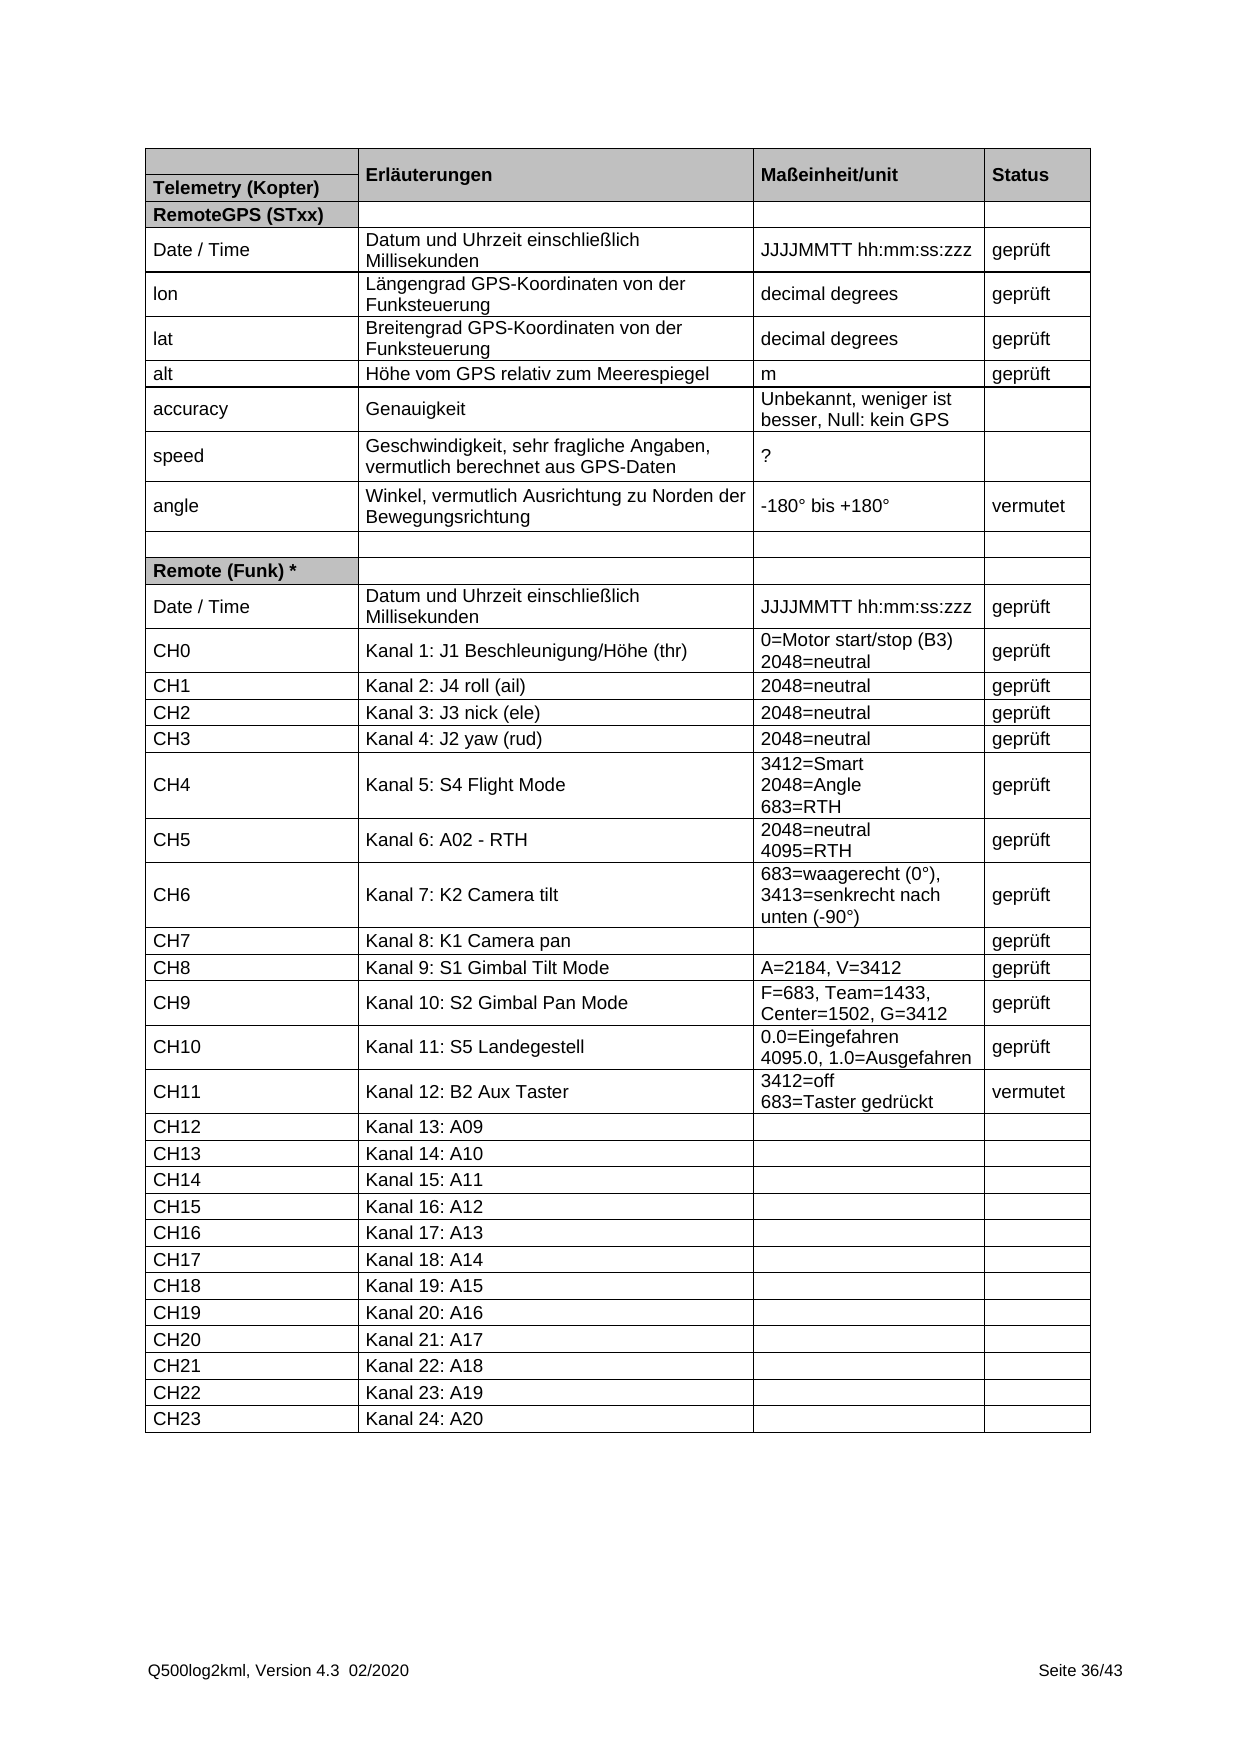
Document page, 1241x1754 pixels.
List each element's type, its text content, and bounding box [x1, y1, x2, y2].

table_cell [754, 1273, 984, 1299]
table_cell lon [146, 273, 358, 316]
table_cell [985, 1167, 1090, 1193]
table_cell CH3 [146, 726, 358, 752]
table_cell [754, 1114, 984, 1139]
table_cell CH13 [146, 1141, 358, 1166]
table_cell Genauigkeit [359, 388, 753, 431]
table_cell 2048=neutral [754, 673, 984, 698]
table_cell geprüft [985, 863, 1090, 927]
table_cell [985, 202, 1090, 227]
table_cell [985, 1194, 1090, 1219]
table_cell CH22 [146, 1380, 358, 1405]
table_cell A=2184, V=3412 [754, 955, 984, 980]
table_cell [146, 532, 358, 557]
table_cell CH5 [146, 819, 358, 862]
table_cell CH4 [146, 753, 358, 817]
table_cell [359, 558, 753, 584]
table_cell CH23 [146, 1406, 358, 1432]
table_cell angle [146, 482, 358, 531]
table_cell geprüft [985, 700, 1090, 725]
table_cell Unbekannt, weniger ist besser, Null: kein GPS [754, 388, 984, 431]
table_cell Kanal 9: S1 Gimbal Tilt Mode [359, 955, 753, 980]
table_cell vermutet [985, 482, 1090, 531]
table_cell Kanal 3: J3 nick (ele) [359, 700, 753, 725]
table_cell Kanal 1: J1 Beschleunigung/Höhe (thr) [359, 629, 753, 672]
table_cell Kanal 5: S4 Flight Mode [359, 753, 753, 817]
table_cell [359, 532, 753, 557]
table_cell [754, 1141, 984, 1166]
table_cell 2048=neutral [754, 726, 984, 752]
table_cell Kanal 7: K2 Camera tilt [359, 863, 753, 927]
table_cell [985, 1273, 1090, 1299]
table_cell [985, 1141, 1090, 1166]
table_cell [985, 1353, 1090, 1378]
table_cell Geschwindigkeit, sehr fragliche Angaben, vermutlich berechnet aus GPS-Daten [359, 432, 753, 481]
table_cell [754, 558, 984, 584]
table_cell Date / Time [146, 585, 358, 628]
table_cell CH10 [146, 1026, 358, 1069]
table_cell CH17 [146, 1247, 358, 1272]
table_cell geprüft [985, 228, 1090, 271]
table_cell JJJJMMTT hh:mm:ss:zzz [754, 585, 984, 628]
table_cell Kanal 2: J4 roll (ail) [359, 673, 753, 698]
table_cell decimal degrees [754, 273, 984, 316]
table_cell 683=waagerecht (0°), 3413=senkrecht nach unten (-90°) [754, 863, 984, 927]
table_cell [754, 1247, 984, 1272]
table_cell Kanal 10: S2 Gimbal Pan Mode [359, 981, 753, 1024]
table_cell CH12 [146, 1114, 358, 1139]
table_cell [985, 532, 1090, 557]
table_cell Kanal 18: A14 [359, 1247, 753, 1272]
table_cell Kanal 24: A20 [359, 1406, 753, 1432]
table_cell [754, 1380, 984, 1405]
table_cell [754, 928, 984, 954]
table_cell Längengrad GPS-Koordinaten von der Funksteuerung [359, 273, 753, 316]
table_cell geprüft [985, 585, 1090, 628]
table_cell CH11 [146, 1070, 358, 1113]
table_cell geprüft [985, 1026, 1090, 1069]
table_cell [985, 1380, 1090, 1405]
table_cell [754, 1326, 984, 1352]
table_cell Kanal 11: S5 Landegestell [359, 1026, 753, 1069]
table_cell [985, 1114, 1090, 1139]
table_cell [754, 1220, 984, 1246]
table_cell [985, 1220, 1090, 1246]
table_cell [985, 1247, 1090, 1272]
table_cell geprüft [985, 928, 1090, 954]
table_cell Kanal 4: J2 yaw (rud) [359, 726, 753, 752]
table_cell [754, 1353, 984, 1378]
table_cell CH18 [146, 1273, 358, 1299]
table_cell CH2 [146, 700, 358, 725]
table_cell Höhe vom GPS relativ zum Meerespiegel [359, 361, 753, 386]
table_header Erläuterungen [359, 149, 753, 201]
table_cell CH15 [146, 1194, 358, 1219]
table_cell CH6 [146, 863, 358, 927]
table_cell [359, 202, 753, 227]
table_cell Remote (Funk) * [146, 558, 358, 584]
table_cell CH14 [146, 1167, 358, 1193]
table_header Maßeinheit/unit [754, 149, 984, 201]
table_cell [985, 1326, 1090, 1352]
table_cell 3412=Smart 2048=Angle 683=RTH [754, 753, 984, 817]
table_cell accuracy [146, 388, 358, 431]
table_cell CH7 [146, 928, 358, 954]
table_cell CH8 [146, 955, 358, 980]
table_cell [985, 1406, 1090, 1432]
table_cell Kanal 21: A17 [359, 1326, 753, 1352]
table_cell F=683, Team=1433, Center=1502, G=3412 [754, 981, 984, 1024]
table_cell Kanal 12: B2 Aux Taster [359, 1070, 753, 1113]
table_cell Kanal 8: K1 Camera pan [359, 928, 753, 954]
table_cell [985, 388, 1090, 431]
table_cell 2048=neutral 4095=RTH [754, 819, 984, 862]
table_cell geprüft [985, 726, 1090, 752]
table_cell vermutet [985, 1070, 1090, 1113]
table_cell CH0 [146, 629, 358, 672]
table_cell geprüft [985, 955, 1090, 980]
table_cell [985, 432, 1090, 481]
table_cell [754, 532, 984, 557]
table_cell [985, 558, 1090, 584]
table_cell geprüft [985, 981, 1090, 1024]
table_cell CH9 [146, 981, 358, 1024]
table_cell [754, 1406, 984, 1432]
table_cell 2048=neutral [754, 700, 984, 725]
table_cell Datum und Uhrzeit einschließlich Millisekunden [359, 228, 753, 271]
table_cell ? [754, 432, 984, 481]
table_cell Kanal 15: A11 [359, 1167, 753, 1193]
table_cell 0.0=Eingefahren 4095.0, 1.0=Ausgefahren [754, 1026, 984, 1069]
table_cell Kanal 22: A18 [359, 1353, 753, 1378]
table_cell geprüft [985, 819, 1090, 862]
table_cell Kanal 14: A10 [359, 1141, 753, 1166]
table_cell CH1 [146, 673, 358, 698]
table_cell Datum und Uhrzeit einschließlich Millisekunden [359, 585, 753, 628]
table_cell 3412=off 683=Taster gedrückt [754, 1070, 984, 1113]
table_cell geprüft [985, 317, 1090, 360]
table_cell RemoteGPS (STxx) [146, 202, 358, 227]
table_cell decimal degrees [754, 317, 984, 360]
table_cell Kanal 13: A09 [359, 1114, 753, 1139]
table_cell CH21 [146, 1353, 358, 1378]
table_cell geprüft [985, 673, 1090, 698]
table_cell Telemetry (Kopter) [146, 175, 358, 201]
table_cell Kanal 23: A19 [359, 1380, 753, 1405]
table_cell Kanal 16: A12 [359, 1194, 753, 1219]
table_cell speed [146, 432, 358, 481]
table_cell JJJJMMTT hh:mm:ss:zzz [754, 228, 984, 271]
table_cell 0=Motor start/stop (B3) 2048=neutral [754, 629, 984, 672]
table_cell alt [146, 361, 358, 386]
table_header [146, 149, 358, 174]
table_cell Kanal 17: A13 [359, 1220, 753, 1246]
table_cell geprüft [985, 361, 1090, 386]
table_cell Kanal 20: A16 [359, 1300, 753, 1325]
table_cell [754, 1167, 984, 1193]
table_cell [754, 202, 984, 227]
table_cell [754, 1194, 984, 1219]
table_cell lat [146, 317, 358, 360]
table_cell Kanal 6: A02 - RTH [359, 819, 753, 862]
table_cell -180° bis +180° [754, 482, 984, 531]
table_cell CH19 [146, 1300, 358, 1325]
table_cell geprüft [985, 629, 1090, 672]
table_cell Winkel, vermutlich Ausrichtung zu Norden der Bewegungsrichtung [359, 482, 753, 531]
table_header Status [985, 149, 1090, 201]
table_cell CH20 [146, 1326, 358, 1352]
table_cell [754, 1300, 984, 1325]
table_cell CH16 [146, 1220, 358, 1246]
table_cell [985, 1300, 1090, 1325]
table_cell Date / Time [146, 228, 358, 271]
table_cell m [754, 361, 984, 386]
table_cell geprüft [985, 753, 1090, 817]
table_cell Kanal 19: A15 [359, 1273, 753, 1299]
table_cell geprüft [985, 273, 1090, 316]
table_cell Breitengrad GPS-Koordinaten von der Funksteuerung [359, 317, 753, 360]
